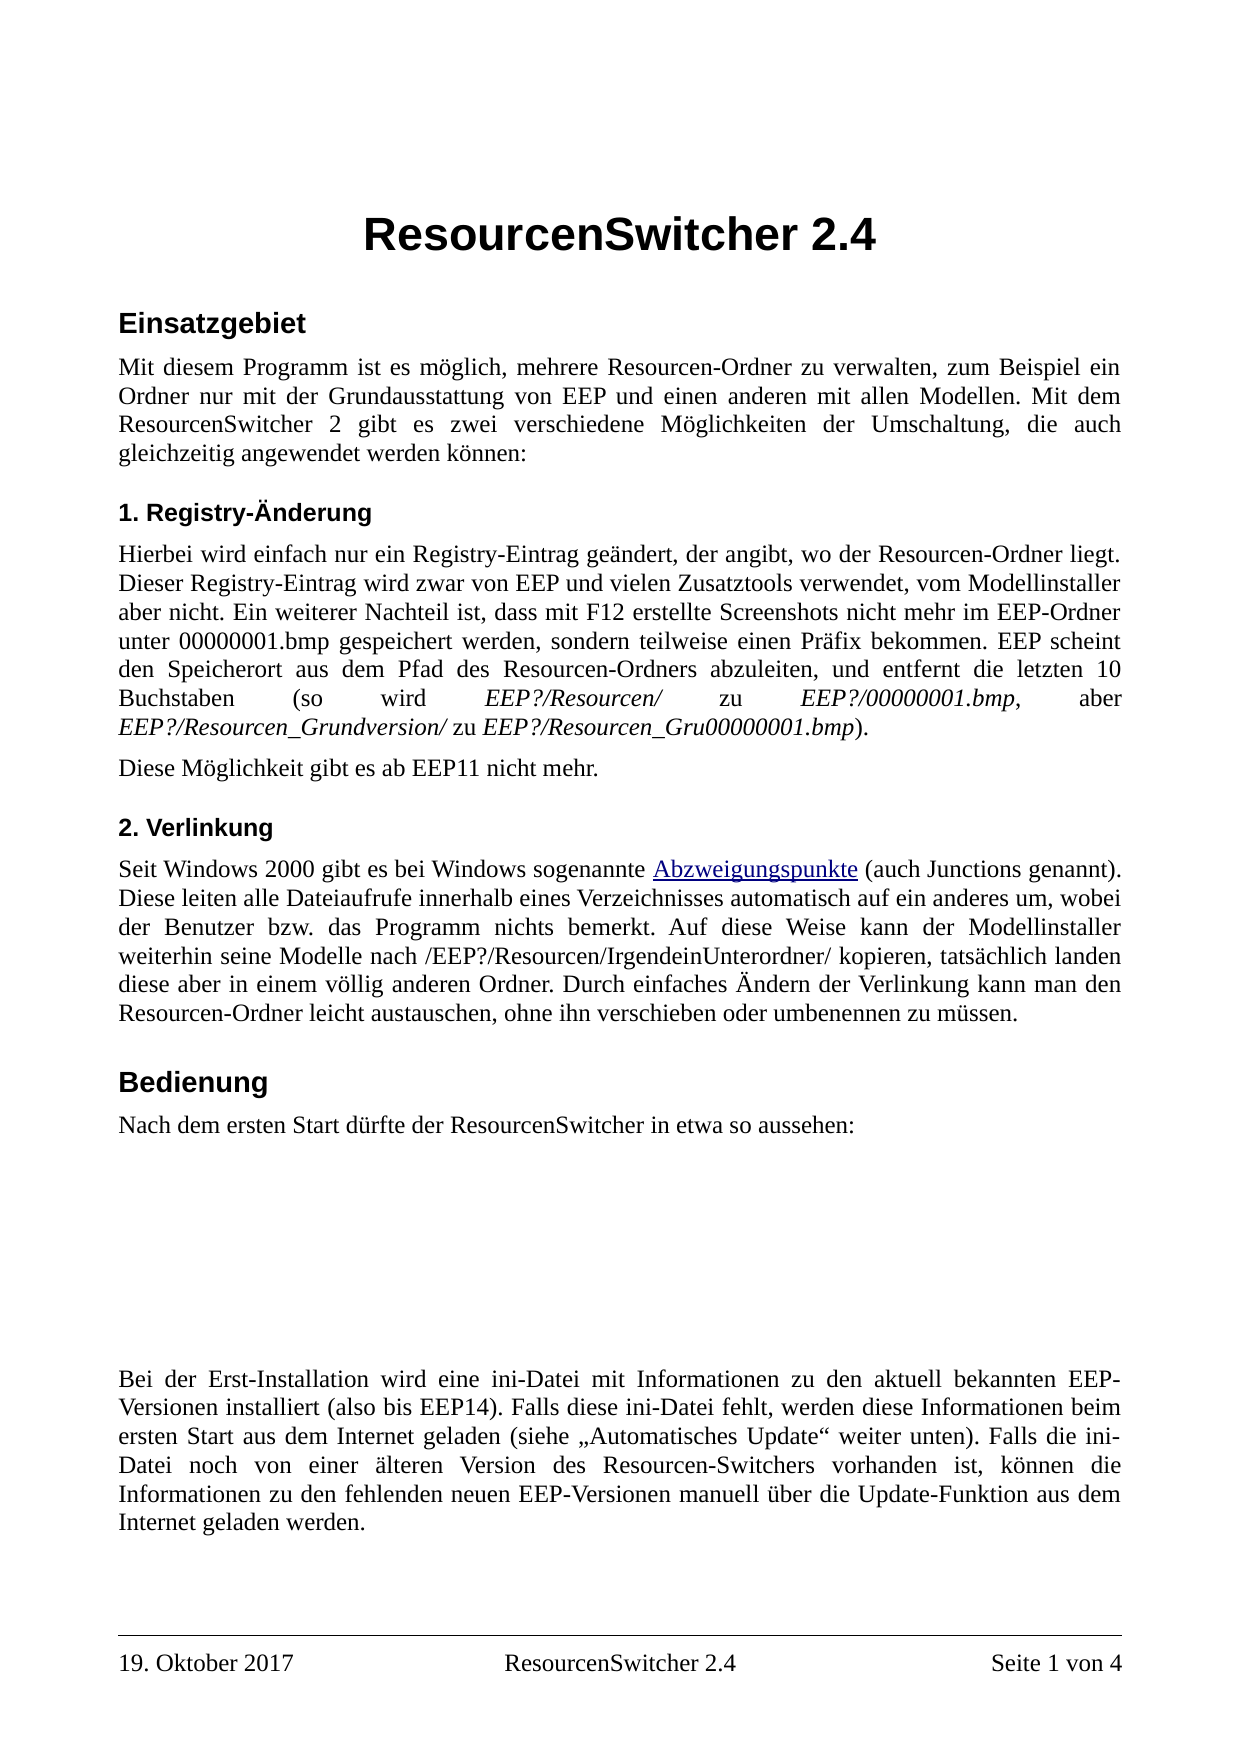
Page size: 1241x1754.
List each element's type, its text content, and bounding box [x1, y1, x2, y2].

text Nach dem ersten Start dürfte der ResourcenSwitcher in etwa so aussehen: [118, 1111, 1122, 1139]
subtitle ResourcenSwitcher 2.4 [118, 207, 1122, 260]
subtitle Einsatzgebiet [118, 306, 1122, 339]
subtitle 1. Registry-Änderung [118, 498, 1122, 527]
subtitle Bedienung [118, 1064, 1122, 1098]
text Mit diesem Programm ist es möglich, mehrere Resourcen-Ordner zu verwalten, zum Beispiel ein Ordner nur mit der Grundausstattung von EEP und einen anderen mit allen Modellen. Mit dem ResourcenSwitcher 2 gibt es zwei verschiedene Möglichkeiten der Umschaltung, die auch gleichzeitig angewendet werden können: [118, 352, 1122, 467]
text Hierbei wird einfach nur ein Registry-Eintrag geändert, der angibt, wo der Resourcen-Ordner liegt. Dieser Registry-Eintrag wird zwar von EEP und vielen Zusatztools verwendet, vom Modellinstaller aber nicht. Ein weiterer Nachteil ist, dass mit F12 erstellte Screenshots nicht mehr im EEP-Ordner unter 00000001.bmp gespeichert werden, sondern teilweise einen Präfix bekommen. EEP scheint den Speicherort aus dem Pfad des Resourcen-Ordners abzuleiten, und entfernt die letzten 10 Buchstaben (so wird EEP?/Resourcen/ zu EEP?/00000001.bmp, aber EEP?/Resourcen_Grundversion/ zu EEP?/Resourcen_Gru00000001.bmp). [118, 539, 1122, 741]
subtitle 2. Verlinkung [118, 813, 1122, 842]
text Diese Möglichkeit gibt es ab EEP11 nicht mehr. [118, 753, 1122, 782]
text Seit Windows 2000 gibt es bei Windows sogenannte Abzweigungspunkte (auch Junctions genannt). Diese leiten alle Dateiaufrufe innerhalb eines Verzeichnisses automatisch auf ein anderes um, wobei der Benutzer bzw. das Programm nichts bemerkt. Auf diese Weise kann der Modellinstaller weiterhin seine Modelle nach /EEP?/Resourcen/IrgendeinUnterordner/ kopieren, tatsächlich landen diese aber in einem völlig anderen Ordner. Durch einfaches Ändern der Verlinkung kann man den Resourcen-Ordner leicht austauschen, ohne ihn verschieben oder umbenennen zu müssen. [118, 854, 1122, 1027]
text Bei der Erst-Installation wird eine ini-Datei mit Informationen zu den aktuell bekannten EEP-Versionen installiert (also bis EEP14). Falls diese ini-Datei fehlt, werden diese Informationen beim ersten Start aus dem Internet geladen (siehe „Automatisches Update“ weiter unten). Falls die ini-Datei noch von einer älteren Version des Resourcen-Switchers vorhanden ist, können die Informationen zu den fehlenden neuen EEP-Versionen manuell über die Update-Funktion aus dem Internet geladen werden. [118, 1139, 1122, 1536]
